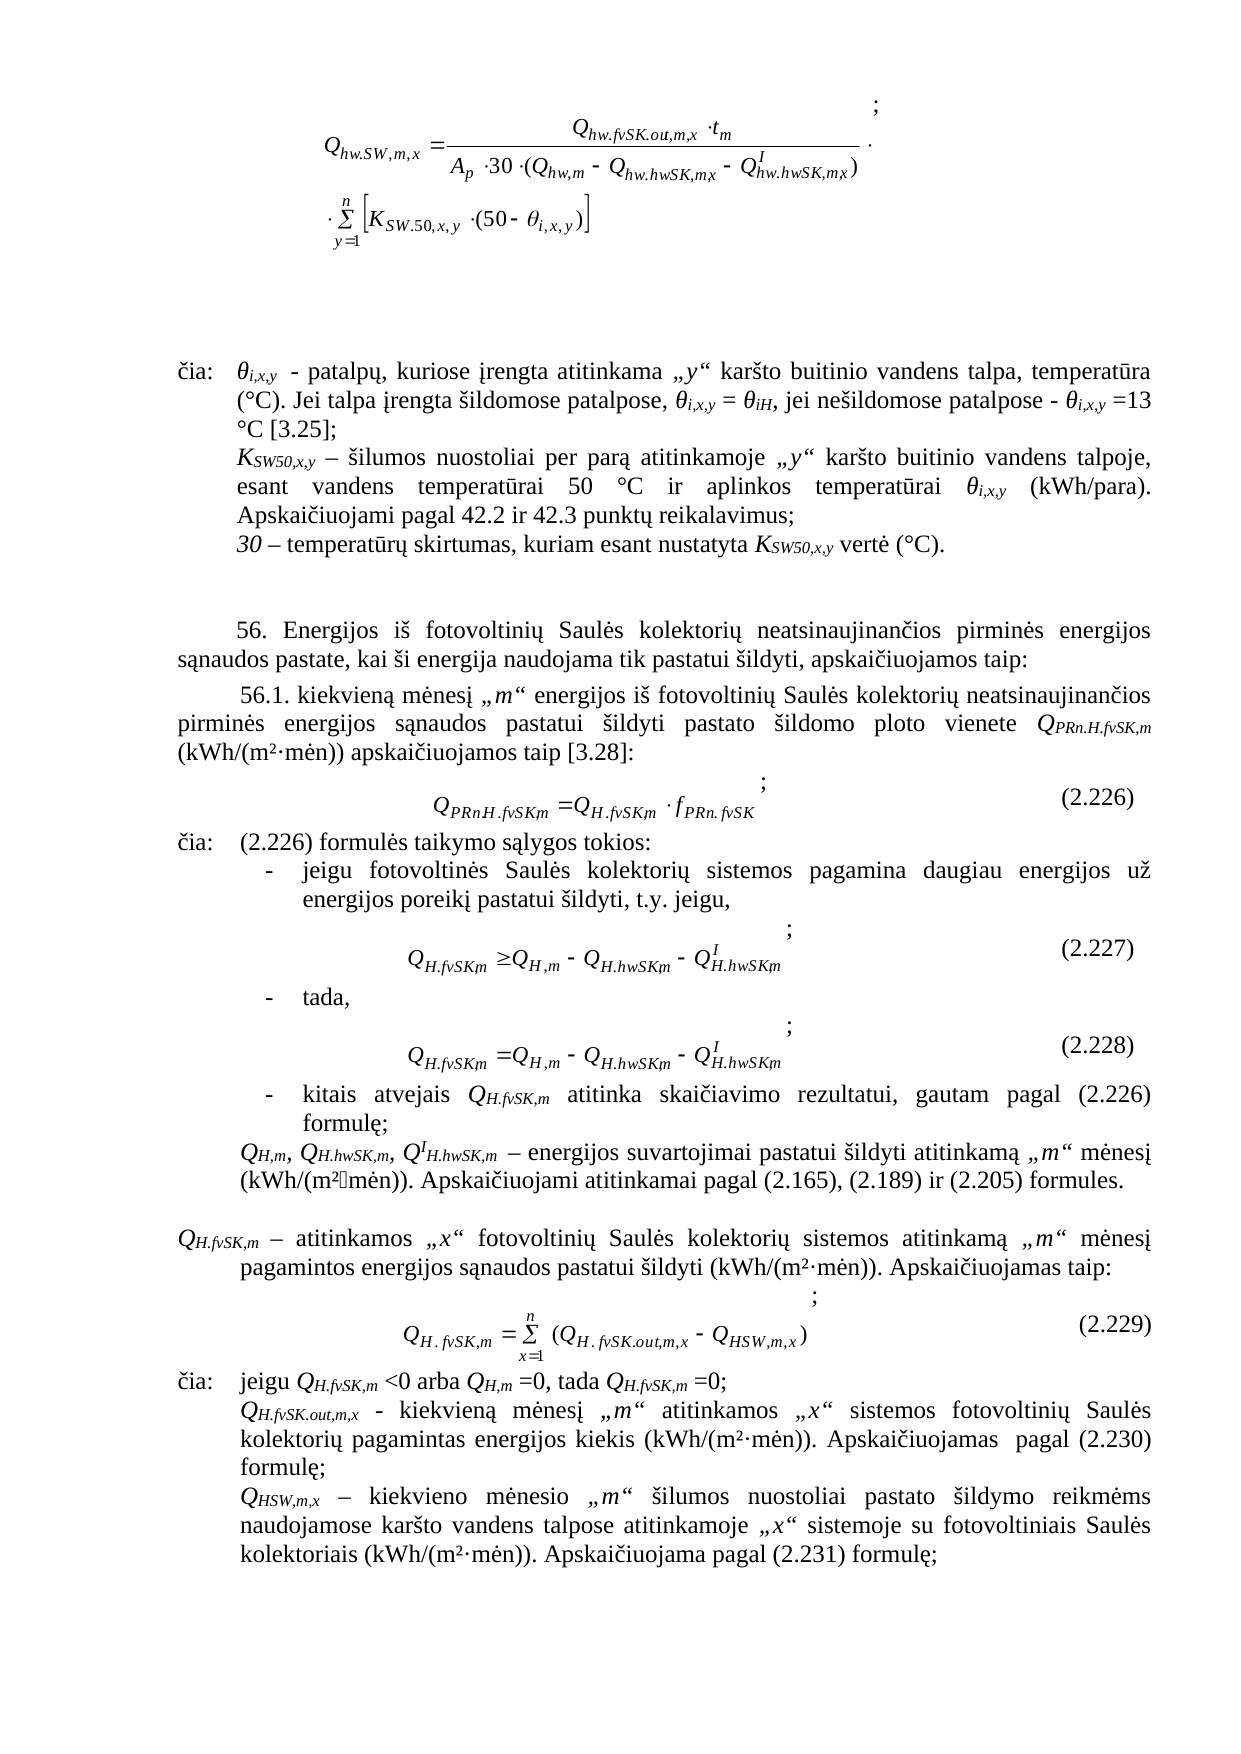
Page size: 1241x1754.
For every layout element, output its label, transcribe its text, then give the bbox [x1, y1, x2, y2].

text 56. Energijos iš fotovoltinių Saulės kolektorių neatsinaujinančios pirminės energijos sąnaudos pastate, kai ši energija naudojama tik pastatui šildyti, apskaičiuojamos taip: [177, 615, 1151, 672]
text QH,m, QH.hwSK,m, QIH.hwSK,m – energijos suvartojimai pastatui šildyti atitinkamą „m“ mėnesį (kWh/(m²mėn)). Apskaičiuojami atitinkamai pagal (2.165), (2.189) ir (2.205) formules. [240, 1137, 1151, 1194]
table_header (2.227) [1020, 913, 1151, 982]
table_header ; [166, 1280, 1052, 1366]
text QH.fvSK.out,m,x - kiekvieną mėnesį „m“ atitinkamos „x“ sistemos fotovoltinių Saulės kolektorių pagamintas energijos kiekis (kWh/(m²·mėn)). Apskaičiuojamas pagal (2.230) formulę; [240, 1395, 1151, 1481]
text 30 – temperatūrų skirtumas, kuriam esant nustatyta KSW50,x,y vertė (°C). [237, 529, 1151, 557]
text - kitais atvejais QH.fvSK,m atitinka skaičiavimo rezultatui, gautam pagal (2.226) formulę; [265, 1079, 1151, 1137]
text čia: (2.226) formulės taikymo sąlygos tokios: [177, 827, 1151, 856]
table_header [1023, 89, 1151, 270]
table_header ; [177, 89, 1023, 270]
text QH.fvSK,m – atitinkamos „x“ fotovoltinių Saulės kolektorių sistemos atitinkamą „m“ mėnesį pagamintos energijos sąnaudos pastatui šildyti (kWh/(m²·mėn)). Apskaičiuojamas taip: [177, 1223, 1151, 1280]
table_header ; [177, 766, 1020, 827]
table_header ; [177, 1011, 1020, 1079]
text KSW50,x,y – šilumos nuostoliai per parą atitinkamoje „y“ karšto buitinio vandens talpoje, esant vandens temperatūrai 50 °C ir aplinkos temperatūrai θi,x,y (kWh/para). Apskaičiuojami pagal 42.2 ir 42.3 punktų reikalavimus; [237, 442, 1151, 529]
table_header (2.228) [1020, 1011, 1151, 1079]
text - tada, [265, 982, 1151, 1011]
text čia: jeigu QH.fvSK,m <0 arba QH,m =0, tada QH.fvSK,m =0; [177, 1366, 1151, 1395]
text QHSW,m,x – kiekvieno mėnesio „m“ šilumos nuostoliai pastato šildymo reikmėms naudojamose karšto vandens talpose atitinkamoje „x“ sistemoje su fotovoltiniais Saulės kolektoriais (kWh/(m²·mėn)). Apskaičiuojama pagal (2.231) formulę; [240, 1481, 1151, 1567]
text čia: θi,x,y - patalpų, kuriose įrengta atitinkama „y“ karšto buitinio vandens talpa, temperatūra (°C). Jei talpa įrengta šildomose patalpose, θi,x,y = θiH, jei nešildomose patalpose - θi,x,y =13 °C [3.25]; [177, 356, 1151, 442]
table_header (2.226) [1020, 766, 1151, 827]
table_header (2.229) [1052, 1280, 1163, 1366]
text 56.1. kiekvieną mėnesį „m“ energijos iš fotovoltinių Saulės kolektorių neatsinaujinančios pirminės energijos sąnaudos pastatui šildyti pastato šildomo ploto vienete QPRn.H.fvSK,m (kWh/(m²·mėn)) apskaičiuojamos taip [3.28]: [177, 680, 1151, 766]
text - jeigu fotovoltinės Saulės kolektorių sistemos pagamina daugiau energijos už energijos poreikį pastatui šildyti, t.y. jeigu, [265, 856, 1151, 913]
table_header ; [177, 913, 1020, 982]
